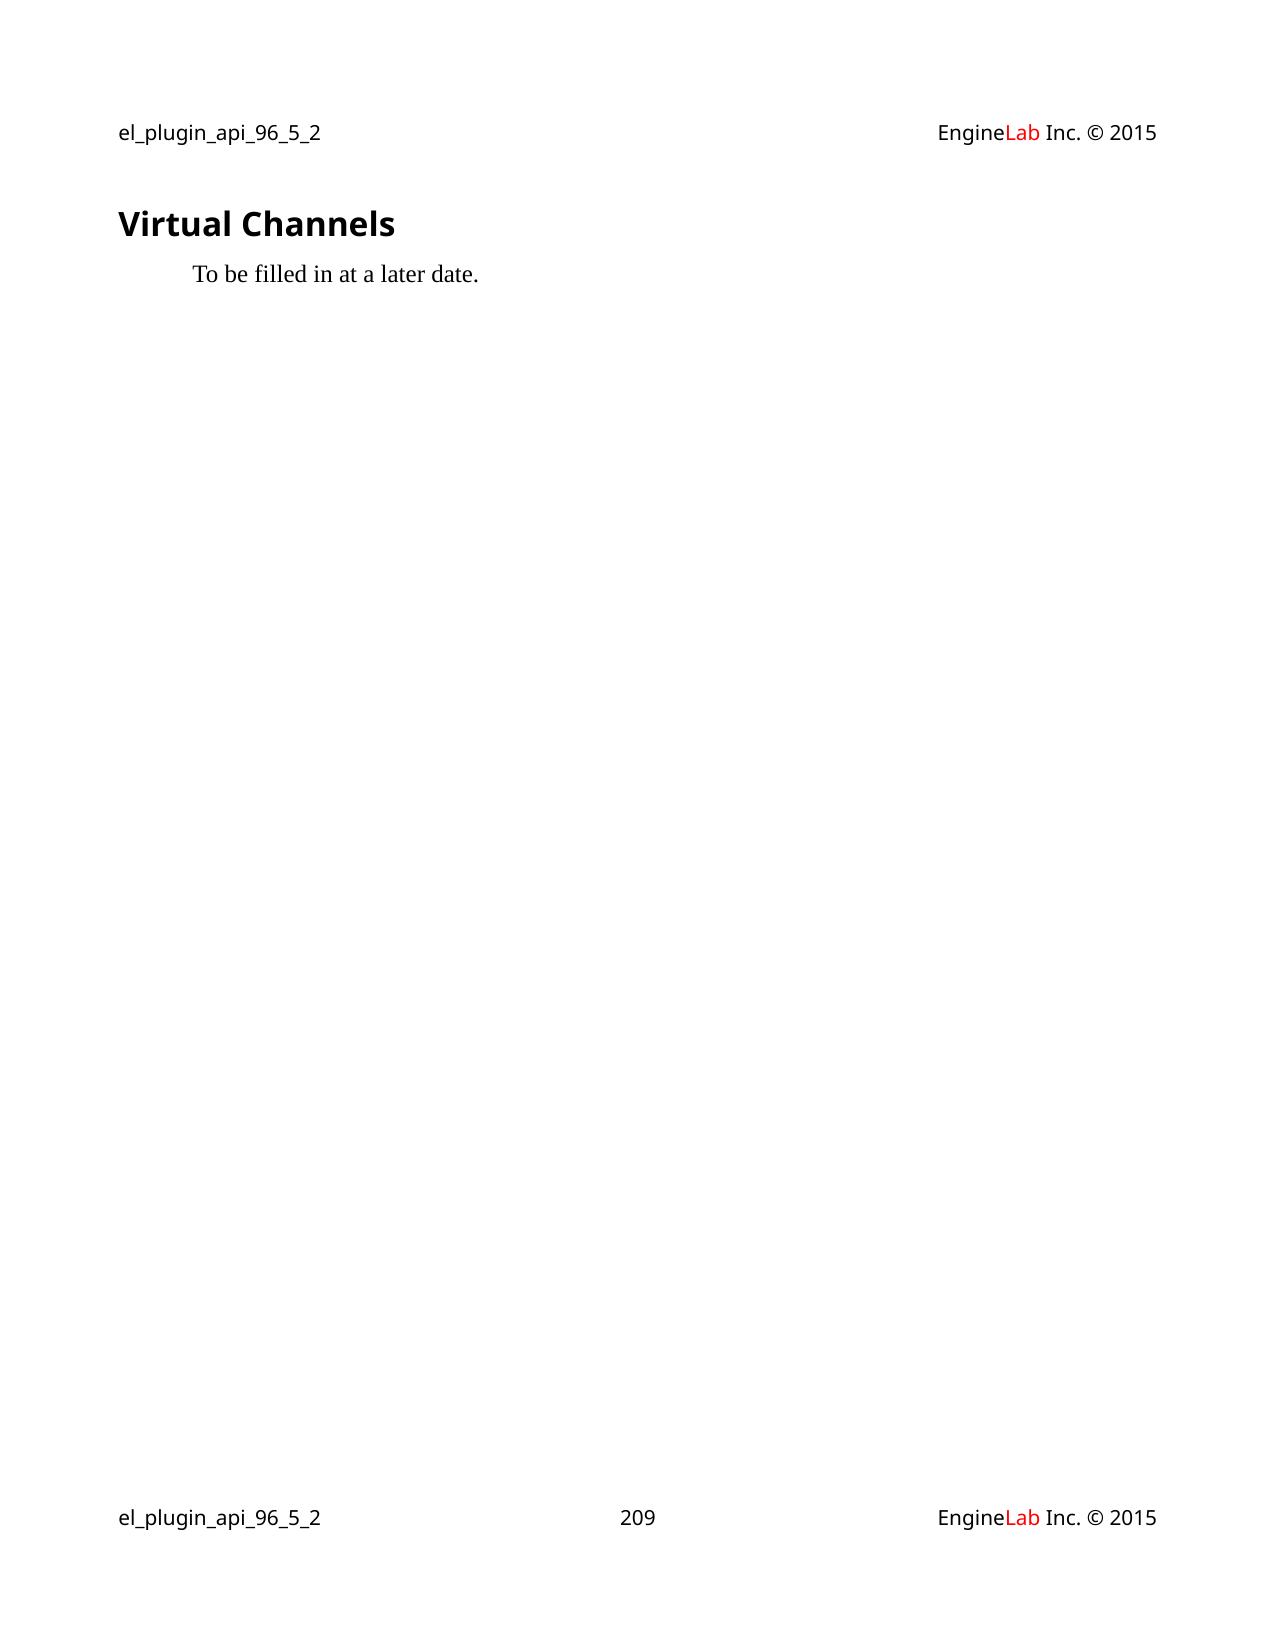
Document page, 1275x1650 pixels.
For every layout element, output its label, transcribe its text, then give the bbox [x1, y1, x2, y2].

subtitle Virtual Channels [118, 201, 1157, 247]
text To be filled in at a later date. [118, 259, 1157, 288]
